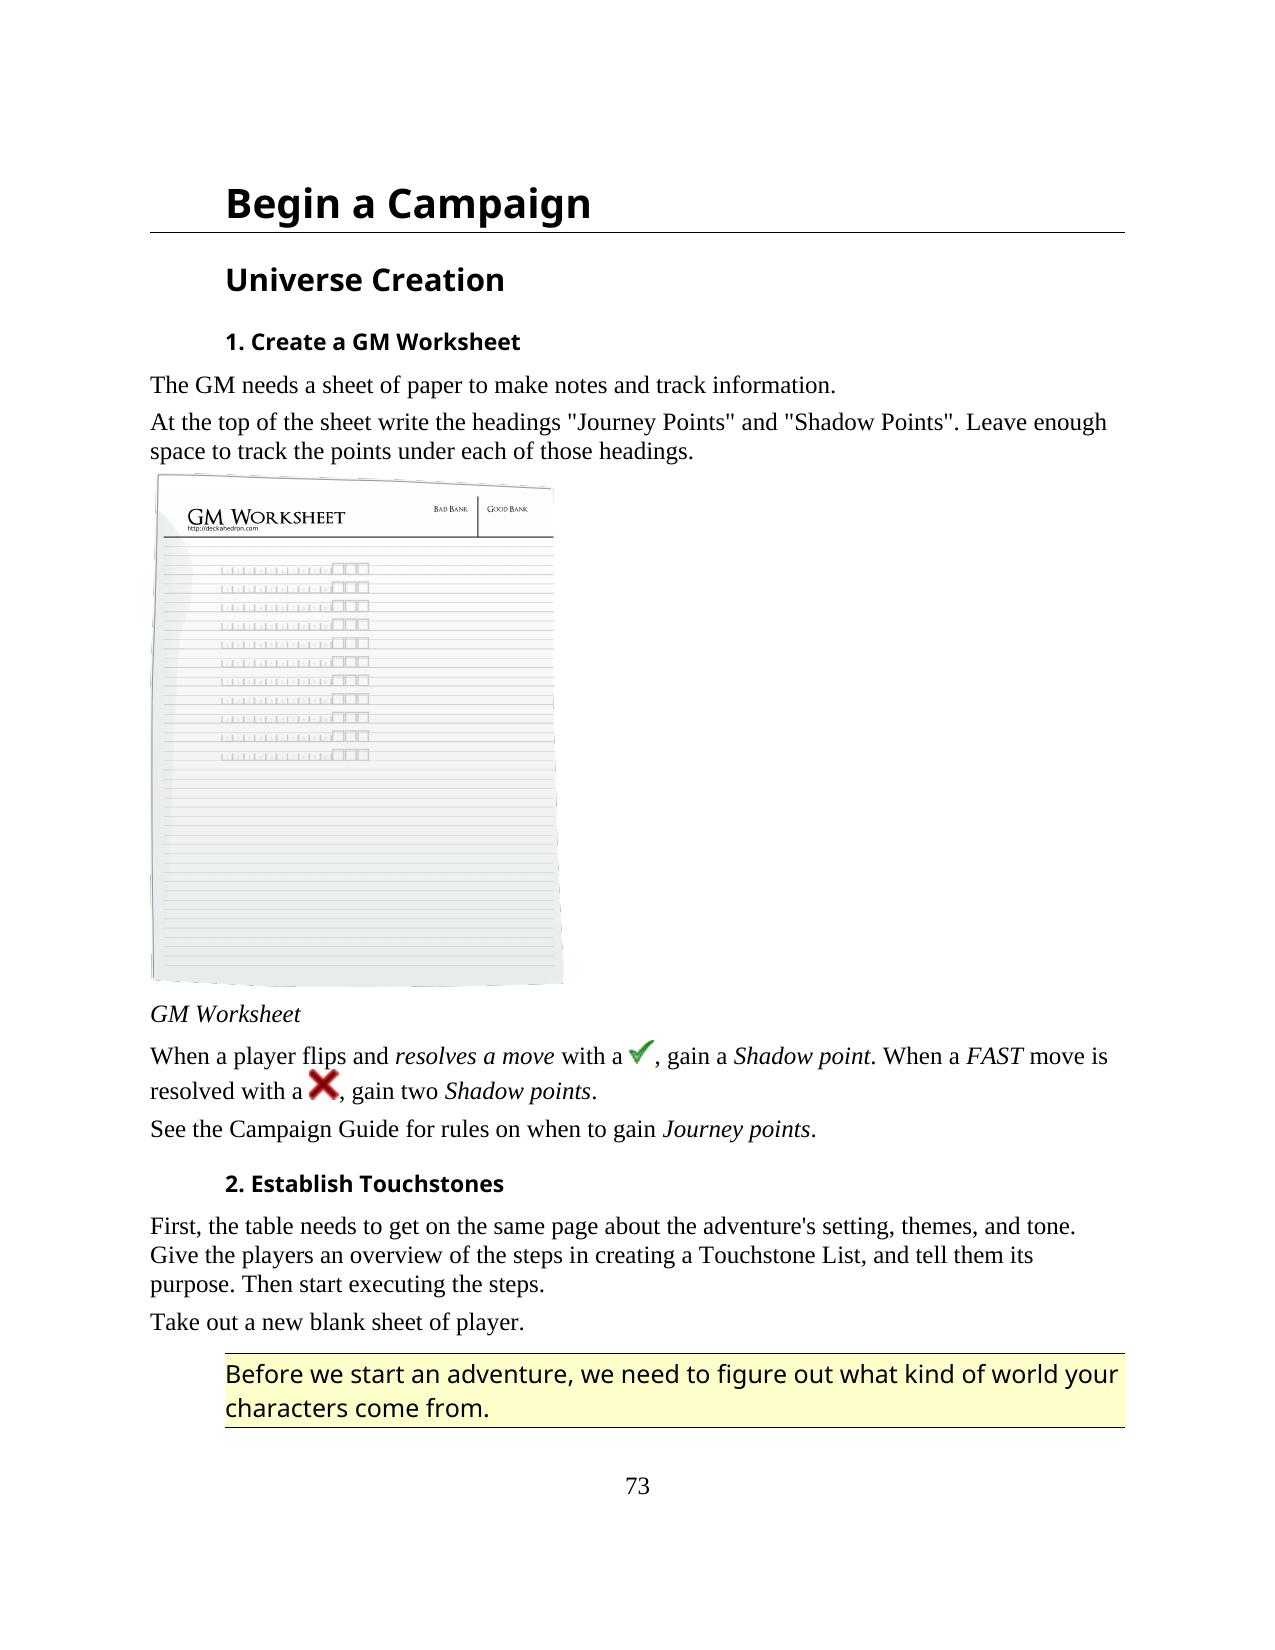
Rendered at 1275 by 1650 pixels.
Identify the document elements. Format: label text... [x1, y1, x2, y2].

text When a player flips and resolves a move with a , gain a Shadow point. When a FAST move is resolved with a , gain two Shadow points. [150, 1040, 1125, 1105]
text At the top of the sheet write the headings "Journey Points" and "Shadow Points". Leave enough space to track the points under each of those headings. [150, 407, 1125, 465]
picture [628, 1040, 655, 1064]
text Before we start an adventure, we need to figure out what kind of world your characters come from. [225, 1354, 1125, 1427]
picture [308, 1069, 339, 1100]
text First, the table needs to get on the same page about the adventure's setting, themes, and tone. Give the players an overview of the steps in creating a Touchstone List, and tell them its purpose. Then start executing the steps. [150, 1211, 1125, 1298]
subtitle Begin a Campaign [150, 175, 1125, 232]
subtitle 1. Create a GM Worksheet [150, 326, 1125, 357]
text See the Campaign Guide for rules on when to gain Journey points. [150, 1114, 1125, 1143]
text GM Worksheet [150, 999, 1125, 1028]
text The GM needs a sheet of paper to make notes and track information. [150, 370, 1125, 398]
text Take out a new blank sheet of player. [150, 1307, 1125, 1335]
subtitle 2. Establish Touchstones [150, 1168, 1125, 1199]
picture [150, 473, 564, 987]
subtitle Universe Creation [150, 258, 1125, 301]
